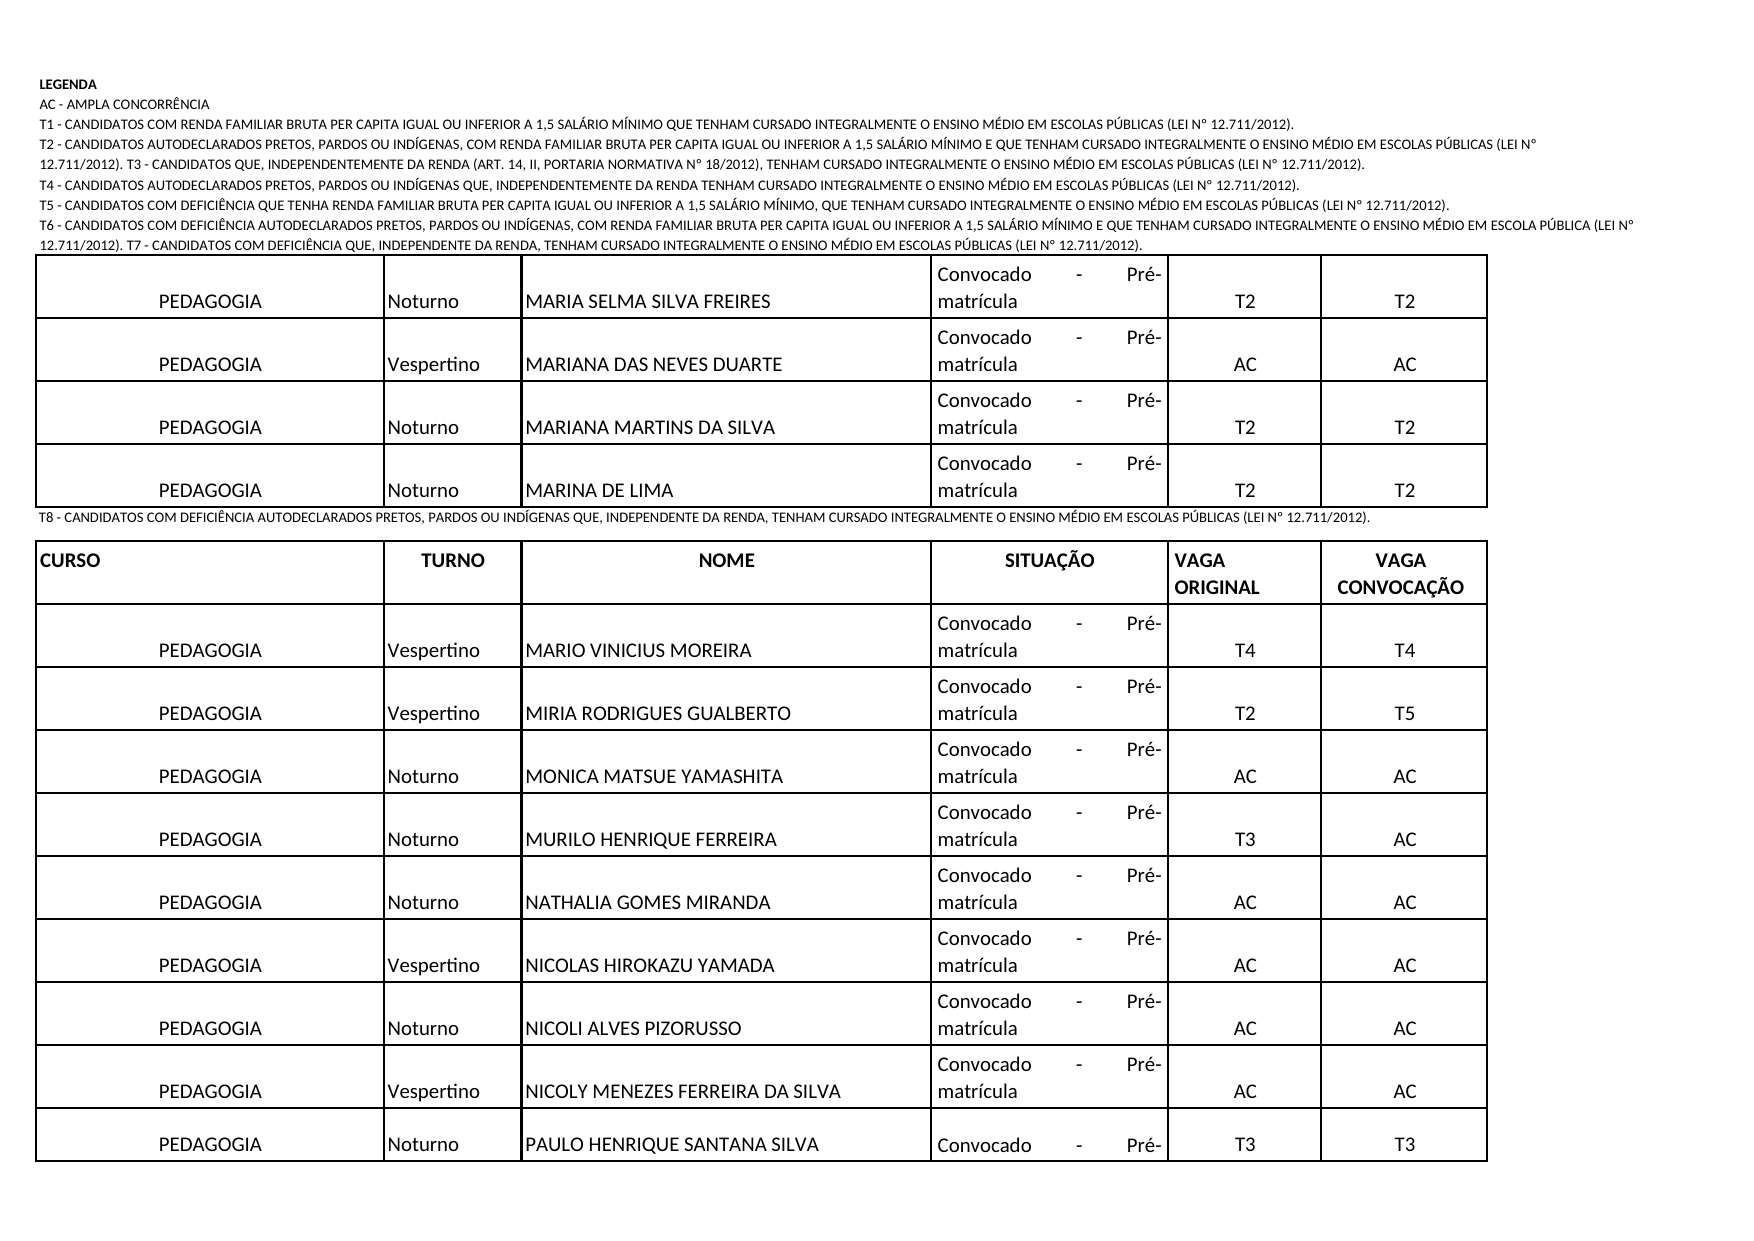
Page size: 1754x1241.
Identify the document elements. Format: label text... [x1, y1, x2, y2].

table_cell T4 [1322, 605, 1486, 666]
table_cell [37, 794, 159, 855]
table_header CURSO [37, 542, 159, 603]
table_cell Noturno [385, 983, 520, 1044]
table_cell Convocado - Pré-matrícula [932, 794, 1167, 855]
table_cell AC [1322, 731, 1486, 792]
table_cell Convocado - Pré-matrícula [932, 1046, 1167, 1107]
table_cell PEDAGOGIA [159, 605, 383, 666]
table_cell AC [1169, 1046, 1320, 1107]
table_cell MARIANA DAS NEVES DUARTE [523, 319, 930, 380]
table_cell T2 [1322, 256, 1486, 317]
table_cell PEDAGOGIA [159, 857, 383, 918]
table_cell T2 [1169, 445, 1320, 506]
table_cell PEDAGOGIA [159, 983, 383, 1044]
text T8 - CANDIDATOS COM DEFICIÊNCIA AUTODECLARADOS PRETOS, PARDOS OU INDÍGENAS QUE, INDEPENDENTE DA RENDA, TENHAM CURSADO INTEGRALMENTE O ENSINO MÉDIO EM ESCOLAS PÚBLICAS (LEI Nº 12.711/2012). [39, 508, 1688, 526]
table_header [159, 542, 383, 603]
table_header SITUAÇÃO [932, 542, 1167, 603]
table_cell NICOLAS HIROKAZU YAMADA [523, 920, 930, 981]
table_cell Convocado - Pré- [932, 1109, 1167, 1160]
table_cell MIRIA RODRIGUES GUALBERTO [523, 668, 930, 729]
table_cell Noturno [385, 794, 520, 855]
table_cell Noturno [385, 445, 520, 506]
table_cell Vespertino [385, 1046, 520, 1107]
table_cell PEDAGOGIA [159, 1109, 383, 1160]
table_cell Convocado - Pré-matrícula [932, 445, 1167, 506]
table_cell AC [1169, 319, 1320, 380]
table_header TURNO [385, 542, 520, 603]
table_header VAGA CONVOCAÇÃO [1322, 542, 1486, 603]
table_cell [37, 983, 159, 1044]
table_cell PAULO HENRIQUE SANTANA SILVA [523, 1109, 930, 1160]
table_cell MARINA DE LIMA [523, 445, 930, 506]
table_cell [37, 605, 159, 666]
table_cell PEDAGOGIA [159, 731, 383, 792]
table_cell AC [1169, 731, 1320, 792]
table_cell MARIA SELMA SILVA FREIRES [523, 256, 930, 317]
table_cell AC [1322, 983, 1486, 1044]
table_cell Vespertino [385, 668, 520, 729]
table_cell [37, 920, 159, 981]
table_header NOME [523, 542, 930, 603]
table_cell PEDAGOGIA [159, 920, 383, 981]
table_cell AC [1169, 920, 1320, 981]
table_cell MARIANA MARTINS DA SILVA [523, 382, 930, 443]
table_cell Convocado - Pré-matrícula [932, 668, 1167, 729]
table_cell Noturno [385, 382, 520, 443]
table_cell MARIO VINICIUS MOREIRA [523, 605, 930, 666]
table_cell PEDAGOGIA [159, 1046, 383, 1107]
table_cell [37, 319, 159, 380]
table_cell T2 [1169, 256, 1320, 317]
table_cell AC [1322, 857, 1486, 918]
table_cell Noturno [385, 256, 520, 317]
table_cell Convocado - Pré-matrícula [932, 983, 1167, 1044]
table_cell Convocado - Pré-matrícula [932, 256, 1167, 317]
table_cell AC [1322, 1046, 1486, 1107]
table_cell NICOLY MENEZES FERREIRA DA SILVA [523, 1046, 930, 1107]
table_cell NATHALIA GOMES MIRANDA [523, 857, 930, 918]
table_cell [37, 857, 159, 918]
table_cell [37, 256, 159, 317]
table_cell T3 [1322, 1109, 1486, 1160]
table_cell NICOLI ALVES PIZORUSSO [523, 983, 930, 1044]
table_cell PEDAGOGIA [159, 319, 383, 380]
table_cell T2 [1322, 445, 1486, 506]
table_cell T2 [1169, 382, 1320, 443]
table_cell AC [1322, 794, 1486, 855]
table_cell AC [1169, 983, 1320, 1044]
table_cell T2 [1169, 668, 1320, 729]
table_cell Vespertino [385, 319, 520, 380]
table_cell Convocado - Pré-matrícula [932, 857, 1167, 918]
table_cell T3 [1169, 1109, 1320, 1160]
table_cell PEDAGOGIA [159, 668, 383, 729]
table_cell PEDAGOGIA [159, 445, 383, 506]
table_cell [37, 1046, 159, 1107]
table_header VAGA ORIGINAL [1169, 542, 1320, 603]
table_cell [37, 668, 159, 729]
table_cell T4 [1169, 605, 1320, 666]
table_cell T2 [1322, 382, 1486, 443]
table_cell Vespertino [385, 605, 520, 666]
table_cell Noturno [385, 1109, 520, 1160]
table_cell MURILO HENRIQUE FERREIRA [523, 794, 930, 855]
table_cell Convocado - Pré-matrícula [932, 319, 1167, 380]
table_cell Vespertino [385, 920, 520, 981]
table_cell [37, 731, 159, 792]
table_cell T5 [1322, 668, 1486, 729]
table_cell Convocado - Pré-matrícula [932, 605, 1167, 666]
table_cell T3 [1169, 794, 1320, 855]
table_cell Noturno [385, 857, 520, 918]
table_cell [37, 382, 159, 443]
table_cell Noturno [385, 731, 520, 792]
table_cell Convocado - Pré-matrícula [932, 920, 1167, 981]
table_cell PEDAGOGIA [159, 256, 383, 317]
table_cell PEDAGOGIA [159, 794, 383, 855]
table_cell AC [1322, 319, 1486, 380]
table_cell MONICA MATSUE YAMASHITA [523, 731, 930, 792]
table_cell PEDAGOGIA [159, 382, 383, 443]
table_cell [37, 1109, 159, 1160]
table_cell AC [1169, 857, 1320, 918]
table_cell Convocado - Pré-matrícula [932, 382, 1167, 443]
table_cell [37, 445, 159, 506]
table_cell AC [1322, 920, 1486, 981]
table_cell Convocado - Pré-matrícula [932, 731, 1167, 792]
